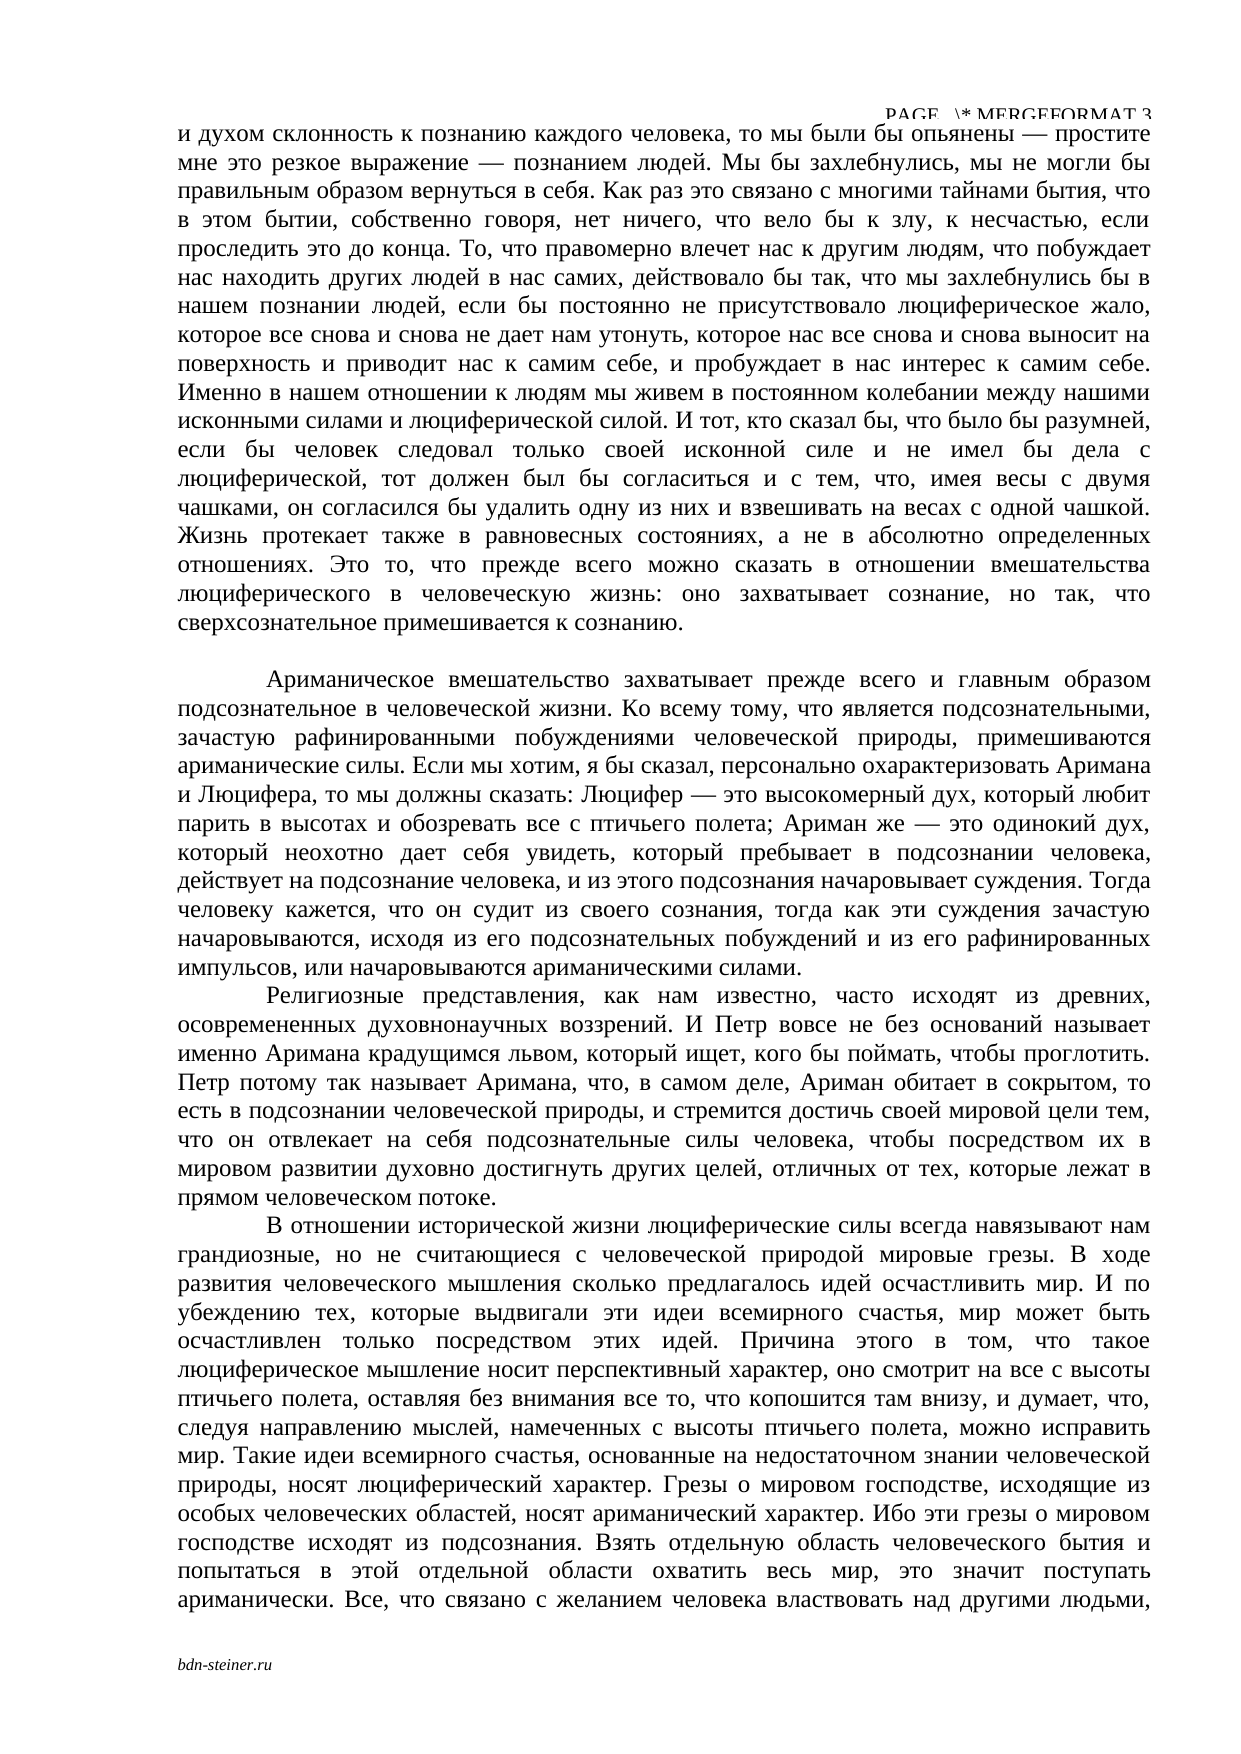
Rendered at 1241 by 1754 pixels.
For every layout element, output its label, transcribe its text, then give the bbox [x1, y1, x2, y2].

text В отношении исторической жизни люциферические силы всегда навязывают нам грандиозные, но не считающиеся с человеческой природой мировые грезы. В ходе развития человеческого мышления сколько предлагалось идей осчастливить мир. И по убеждению тех, которые выдвигали эти идеи всемирного счастья, мир может быть осчастливлен только посредством этих идей. Причина этого в том, что такое люциферическое мышление носит перспективный характер, оно смотрит на все с высоты птичьего полета, оставляя без внимания все то, что копошится там внизу, и думает, что, следуя направлению мыслей, намеченных с высоты птичьего полета, можно исправить мир. Такие идеи всемирного счастья, основанные на недостаточном знании человеческой природы, носят люциферический характер. Грезы о мировом господстве, исходящие из особых человеческих областей, носят ариманический характер. Ибо эти грезы о мировом господстве исходят из подсознания. Взять отдельную область человеческого бытия и попытаться в этой отдельной области охватить весь мир, это значит поступать ариманически. Все, что связано с желанием человека властвовать над другими людьми, [177, 1211, 1152, 1613]
text и духом склонность к познанию каждого человека, то мы были бы опьянены — простите мне это резкое выражение — познанием людей. Мы бы захлебнулись, мы не могли бы правильным образом вернуться в себя. Как раз это связано с многими тайнами бытия, что в этом бытии, собственно говоря, нет ничего, что вело бы к злу, к несчастью, если проследить это до конца. То, что правомерно влечет нас к другим людям, что побуждает нас находить других людей в нас самих, действовало бы так, что мы захлебнулись бы в нашем познании людей, если бы постоянно не присутствовало люциферическое жало, которое все снова и снова не дает нам утонуть, которое нас все снова и снова выносит на поверхность и приводит нас к самим себе, и пробуждает в нас интерес к самим себе. Именно в нашем отношении к людям мы живем в постоянном колебании между нашими исконными силами и люциферической силой. И тот, кто сказал бы, что было бы разумней, если бы человек следовал только своей исконной силе и не имел бы дела с люциферической, тот должен был бы согласиться и с тем, что, имея весы с двумя чашками, он согласился бы удалить одну из них и взвешивать на весах с одной чашкой. Жизнь протекает также в равновесных состояниях, а не в абсолютно определенных отношениях. Это то, что прежде всего можно сказать в отношении вмешательства люциферического в человеческую жизнь: оно захватывает сознание, но так, что сверхсознательное примешивается к сознанию. [177, 118, 1152, 636]
text Религиозные представления, как нам известно, часто исходят из древних, осовремененных духовнонаучных воззрений. И Петр вовсе не без оснований называет именно Аримана крадущимся львом, который ищет, кого бы поймать, чтобы проглотить. Петр потому так называет Аримана, что, в самом деле, Ариман обитает в сокрытом, то есть в подсознании человеческой природы, и стремится достичь своей мировой цели тем, что он отвлекает на себя подсознательные силы человека, чтобы посредством их в мировом развитии духовно достигнуть других целей, отличных от тех, которые лежат в прямом человеческом потоке. [177, 981, 1152, 1211]
text Ариманическое вмешательство захватывает прежде всего и главным образом подсознательное в человеческой жизни. Ко всему тому, что является подсознательными, зачастую рафинированными побуждениями человеческой природы, примешиваются ариманические силы. Если мы хотим, я бы сказал, персонально охарактеризовать Аримана и Люцифера, то мы должны сказать: Люцифер — это высокомерный дух, который любит парить в высотах и обозревать все с птичьего полета; Ариман же — это одинокий дух, который неохотно дает себя увидеть, который пребывает в подсознании человека, действует на подсознание человека, и из этого подсознания начаровывает суждения. Тогда человеку кажется, что он судит из своего сознания, тогда как эти суждения зачастую начаровываются, исходя из его подсознательных побуждений и из его рафинированных импульсов, или начаровываются ариманическими силами. [177, 664, 1152, 981]
